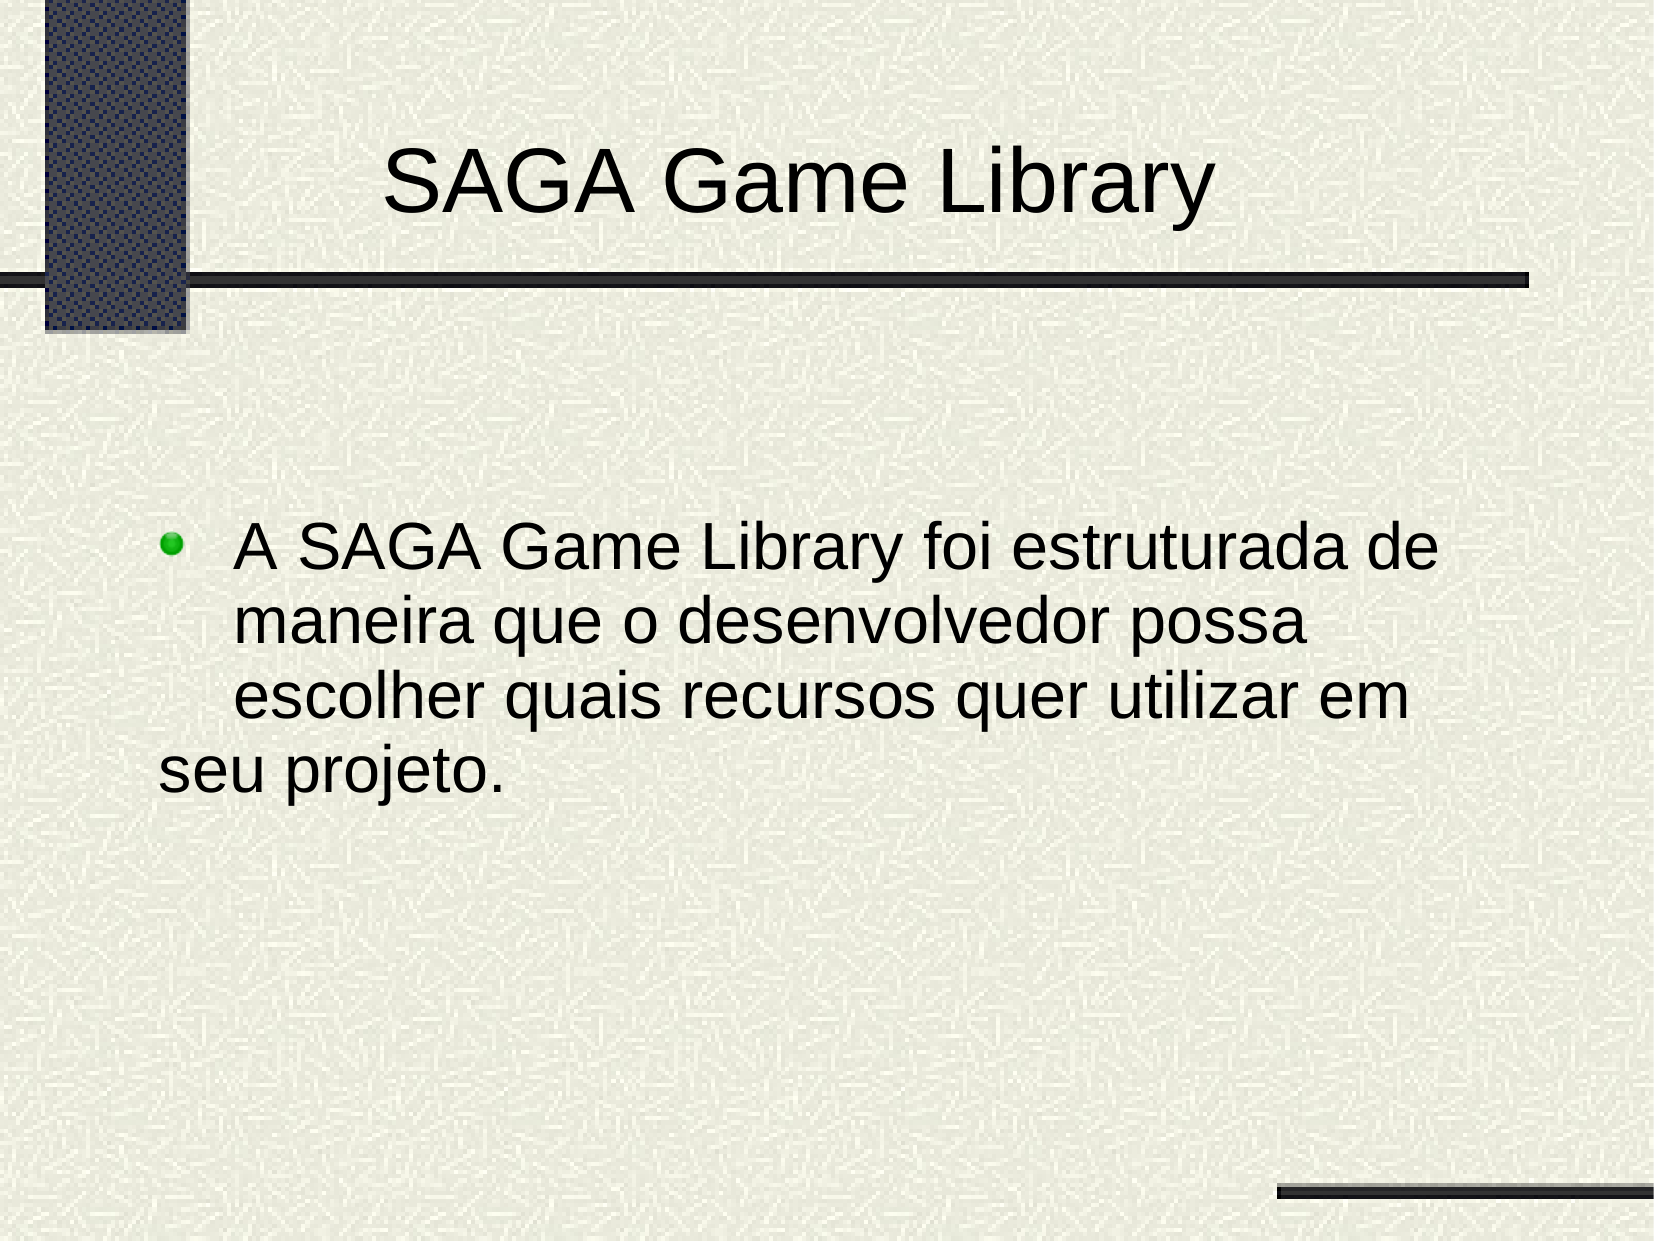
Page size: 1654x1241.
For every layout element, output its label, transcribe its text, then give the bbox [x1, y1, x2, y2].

picture [0, 0, 1654, 1241]
text_box SAGA Game Library [118, 78, 1506, 286]
text_box A SAGA Game Library foi estruturada de maneira que o desenvolvedor possa escolher quais recursos quer utilizar em seu projeto. [141, 302, 1506, 1016]
